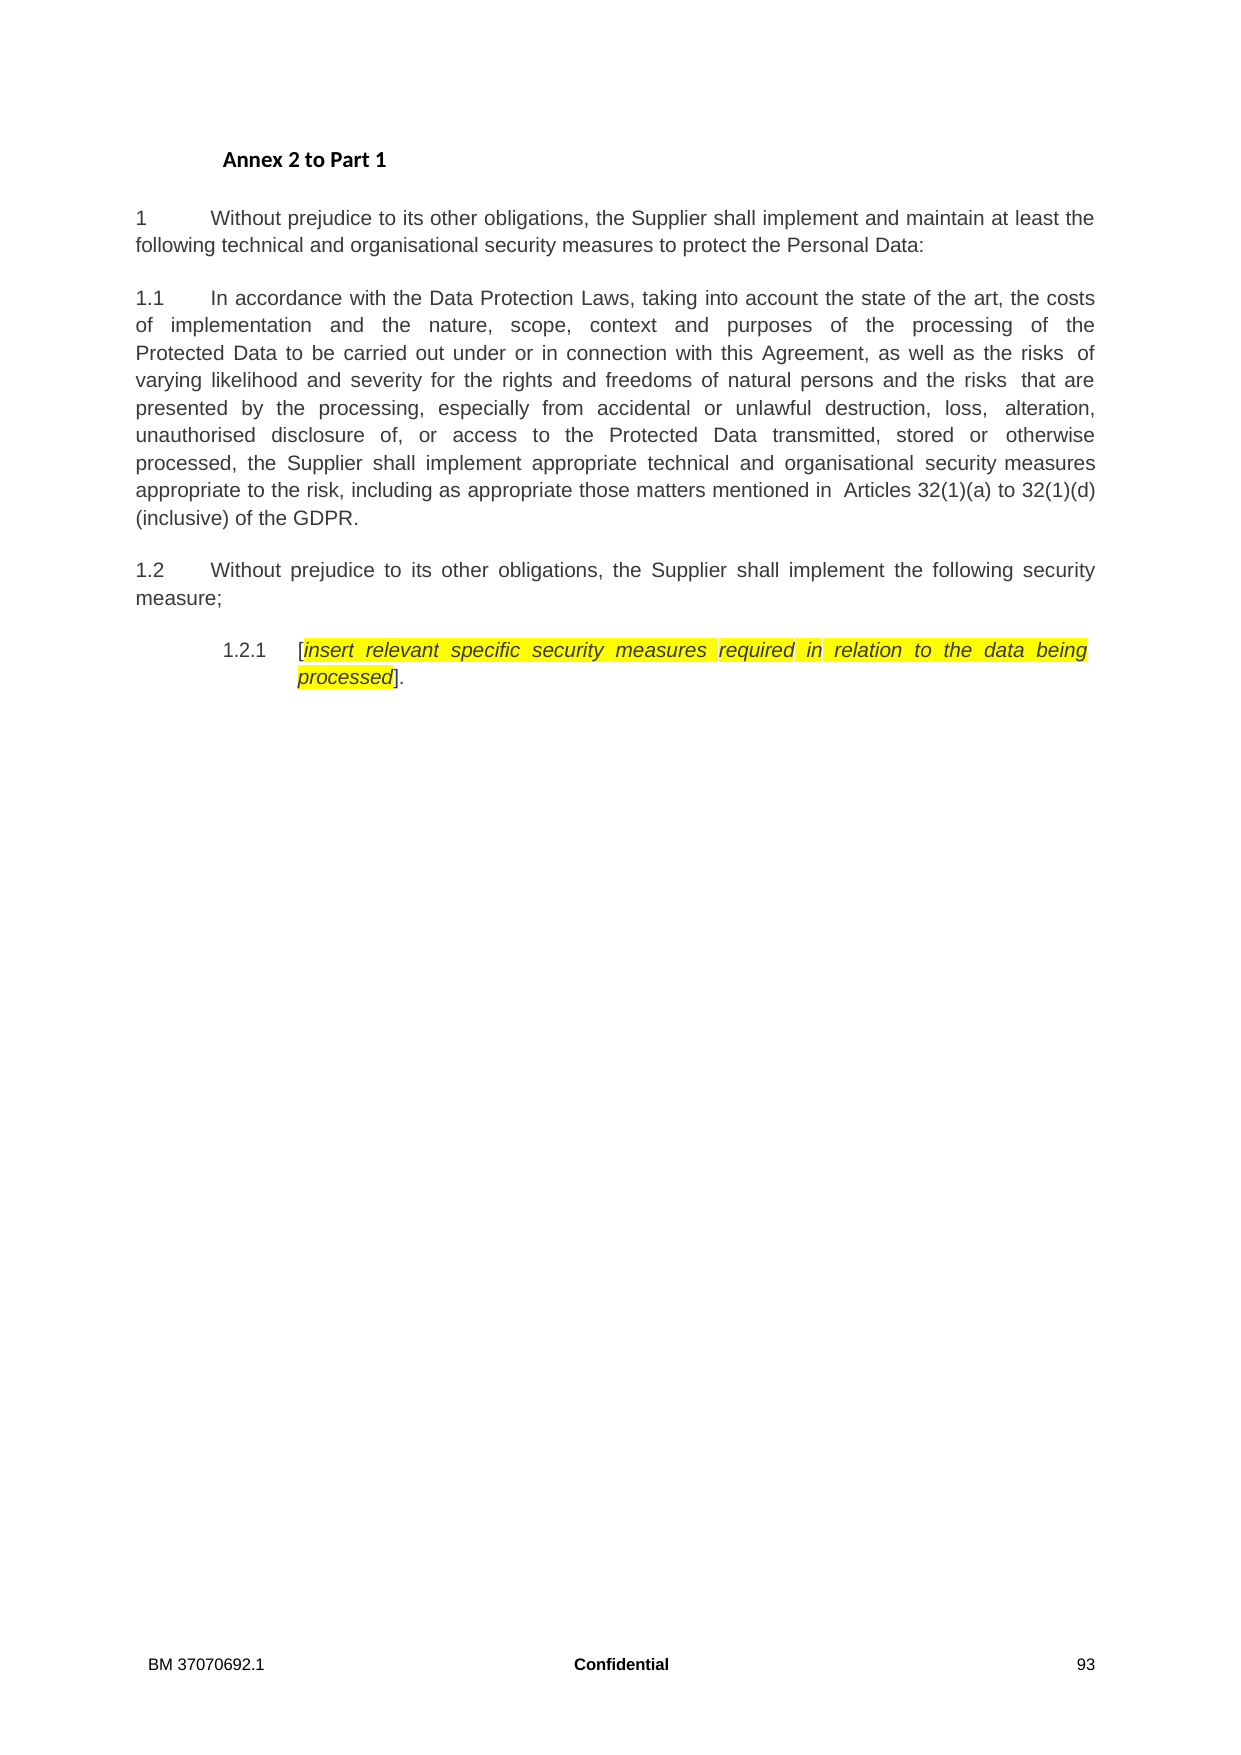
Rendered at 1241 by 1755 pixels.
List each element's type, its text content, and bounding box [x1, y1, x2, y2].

list In accordance with the Data Protection Laws, taking into account the state of the art, the costs of implementation and the nature, scope, context and purposes of the processing of the Protected Data to be carried out under or in connection with this Agreement, as well as the risks of varying likelihood and severity for the rights and freedoms of natural persons and the risks that are presented by the processing, especially from accidental or unlawful destruction, loss, alteration, unauthorised disclosure of, or access to the Protected Data transmitted, stored or otherwise processed, the Supplier shall implement appropriate technical and organisational security measures appropriate to the risk, including as appropriate those matters mentioned in Articles 32(1)(a) to 32(1)(d) (inclusive) of the GDPR. [135, 286, 1096, 529]
text 1.2.1 [insert relevant specific security measures required in relation to the data being processed]. [223, 638, 1094, 689]
text Annex 2 to Part 1 [223, 146, 1107, 173]
list Without prejudice to its other obligations, the Supplier shall implement and maintain at least the following technical and organisational security measures to protect the Personal Data: [135, 206, 1095, 257]
list Without prejudice to its other obligations, the Supplier shall implement the following security measure; [135, 558, 1095, 609]
